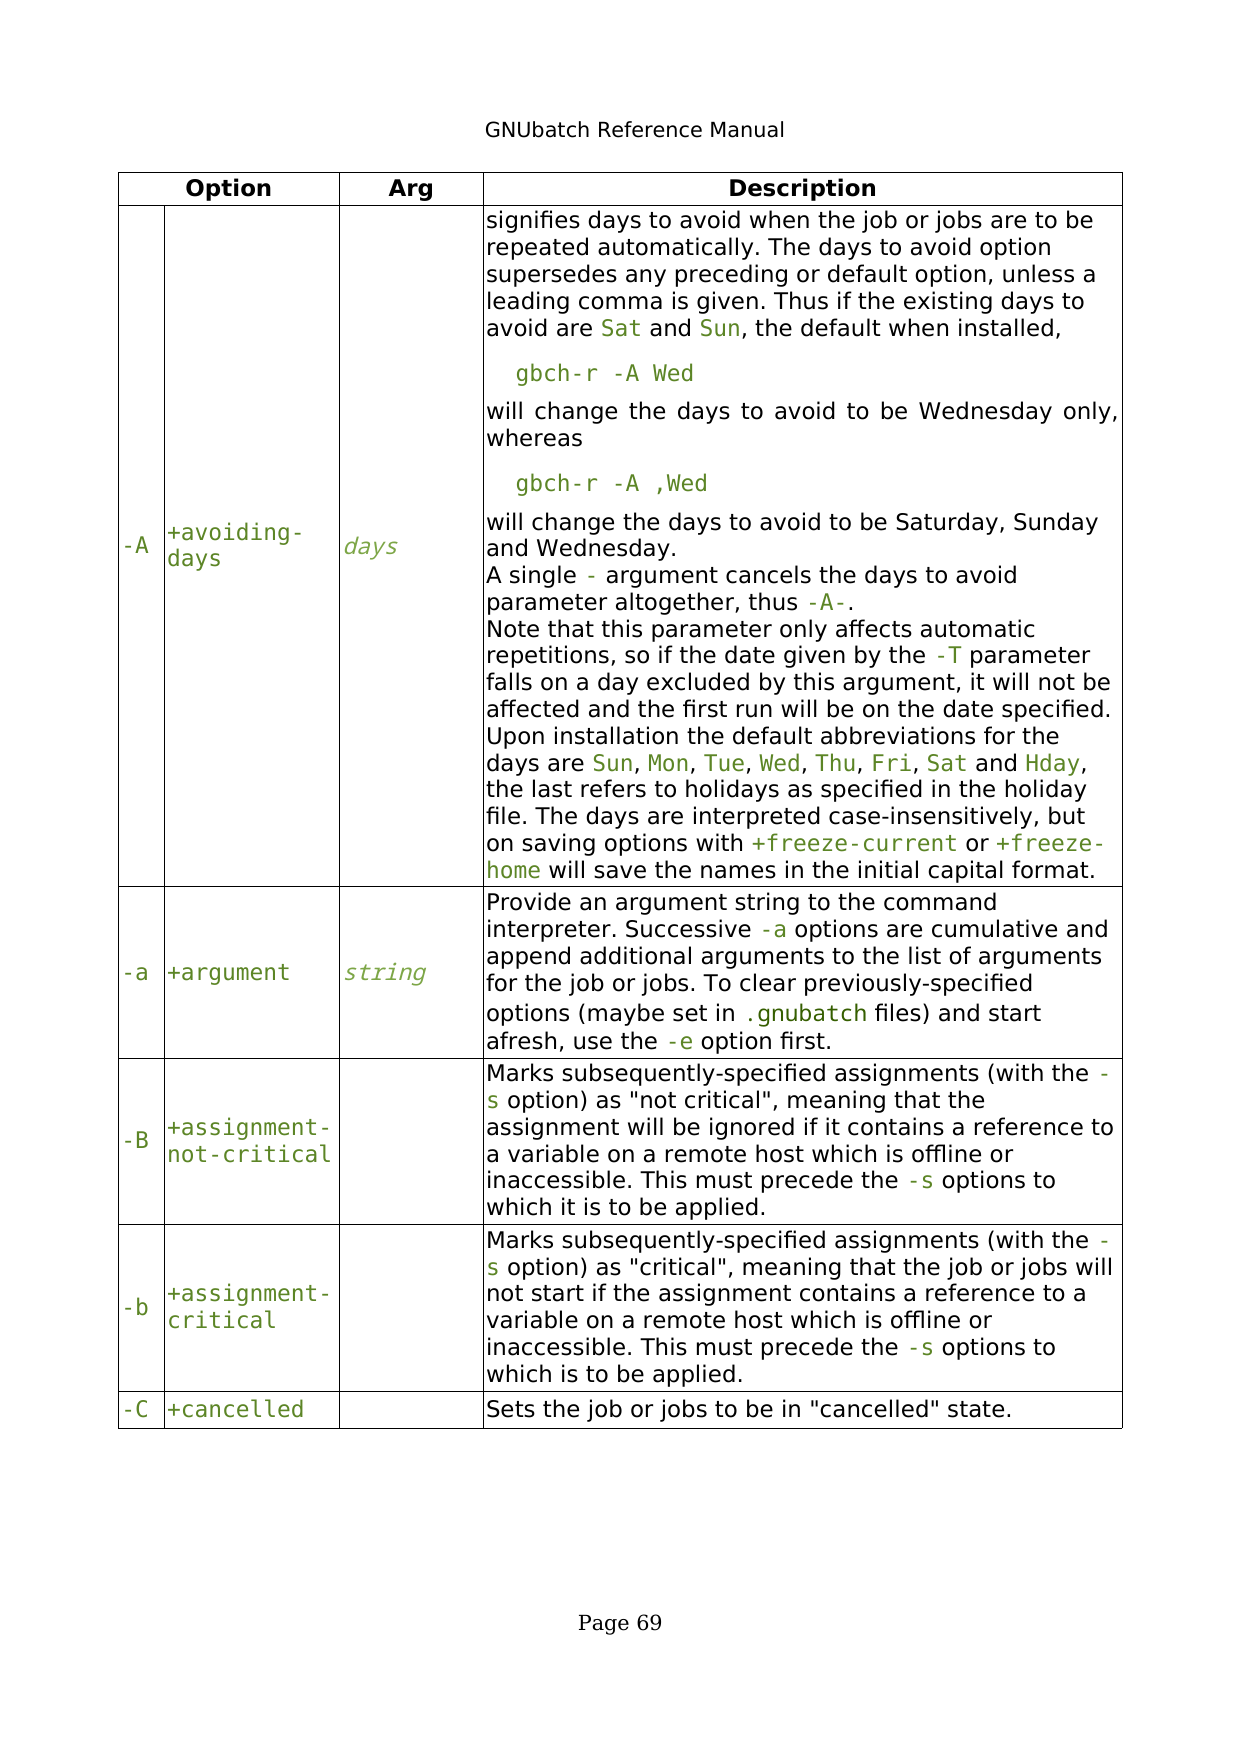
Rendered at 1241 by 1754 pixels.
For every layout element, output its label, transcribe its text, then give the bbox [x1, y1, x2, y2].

table_cell [340, 1059, 483, 1224]
table_cell signifies days to avoid when the job or jobs are to be repeated automatically. The days to avoid option supersedes any preceding or default option, unless a leading comma is given. Thus if the existing days to avoid are Sat and Sun, the default when installed, gbch-r -A Wed will change the days to avoid to be Wednesday only, whereas gbch-r -A ,Wed will change the days to avoid to be Saturday, Sunday and Wednesday. A single - argument cancels the days to avoid parameter altogether, thus -A-. Note that this parameter only affects automatic repetitions, so if the date given by the -T parameter falls on a day excluded by this argument, it will not be affected and the first run will be on the date specified. Upon installation the default abbreviations for the days are Sun, Mon, Tue, Wed, Thu, Fri, Sat and Hday, the last refers to holidays as specified in the holiday file. The days are interpreted case-insensitively, but on saving options with +freeze-current or +freeze-home will save the names in the initial capital format. [484, 206, 1122, 886]
table_cell string [340, 887, 483, 1058]
table_cell +assignment-critical [165, 1225, 339, 1391]
table_header Description [484, 173, 1122, 205]
table_cell -A [119, 206, 164, 886]
table_header Option [119, 173, 339, 205]
table_cell [340, 1225, 483, 1391]
table_cell Provide an argument string to the command interpreter. Successive -a options are cumulative and append additional arguments to the list of arguments for the job or jobs. To clear previously-specified options (maybe set in .gnubatch files) and start afresh, use the -e option first. [484, 887, 1122, 1058]
table_cell +assignment-not-critical [165, 1059, 339, 1224]
table_cell [340, 1392, 483, 1428]
table_cell Sets the job or jobs to be in "cancelled" state. [484, 1392, 1122, 1428]
table_cell Marks subsequently-specified assignments (with the -s option) as "not critical", meaning that the assignment will be ignored if it contains a reference to a variable on a remote host which is offline or inaccessible. This must precede the -s options to which it is to be applied. [484, 1059, 1122, 1224]
table_cell -b [119, 1225, 164, 1391]
table_cell days [340, 206, 483, 886]
table_cell -C [119, 1392, 164, 1428]
table_cell +argument [165, 887, 339, 1058]
table_cell -B [119, 1059, 164, 1224]
table_cell Marks subsequently-specified assignments (with the -s option) as "critical", meaning that the job or jobs will not start if the assignment contains a reference to a variable on a remote host which is offline or inaccessible. This must precede the -s options to which is to be applied. [484, 1225, 1122, 1391]
table_cell +avoiding-days [165, 206, 339, 886]
table_header Arg [340, 173, 483, 205]
table_cell -a [119, 887, 164, 1058]
table_cell +cancelled [165, 1392, 339, 1428]
